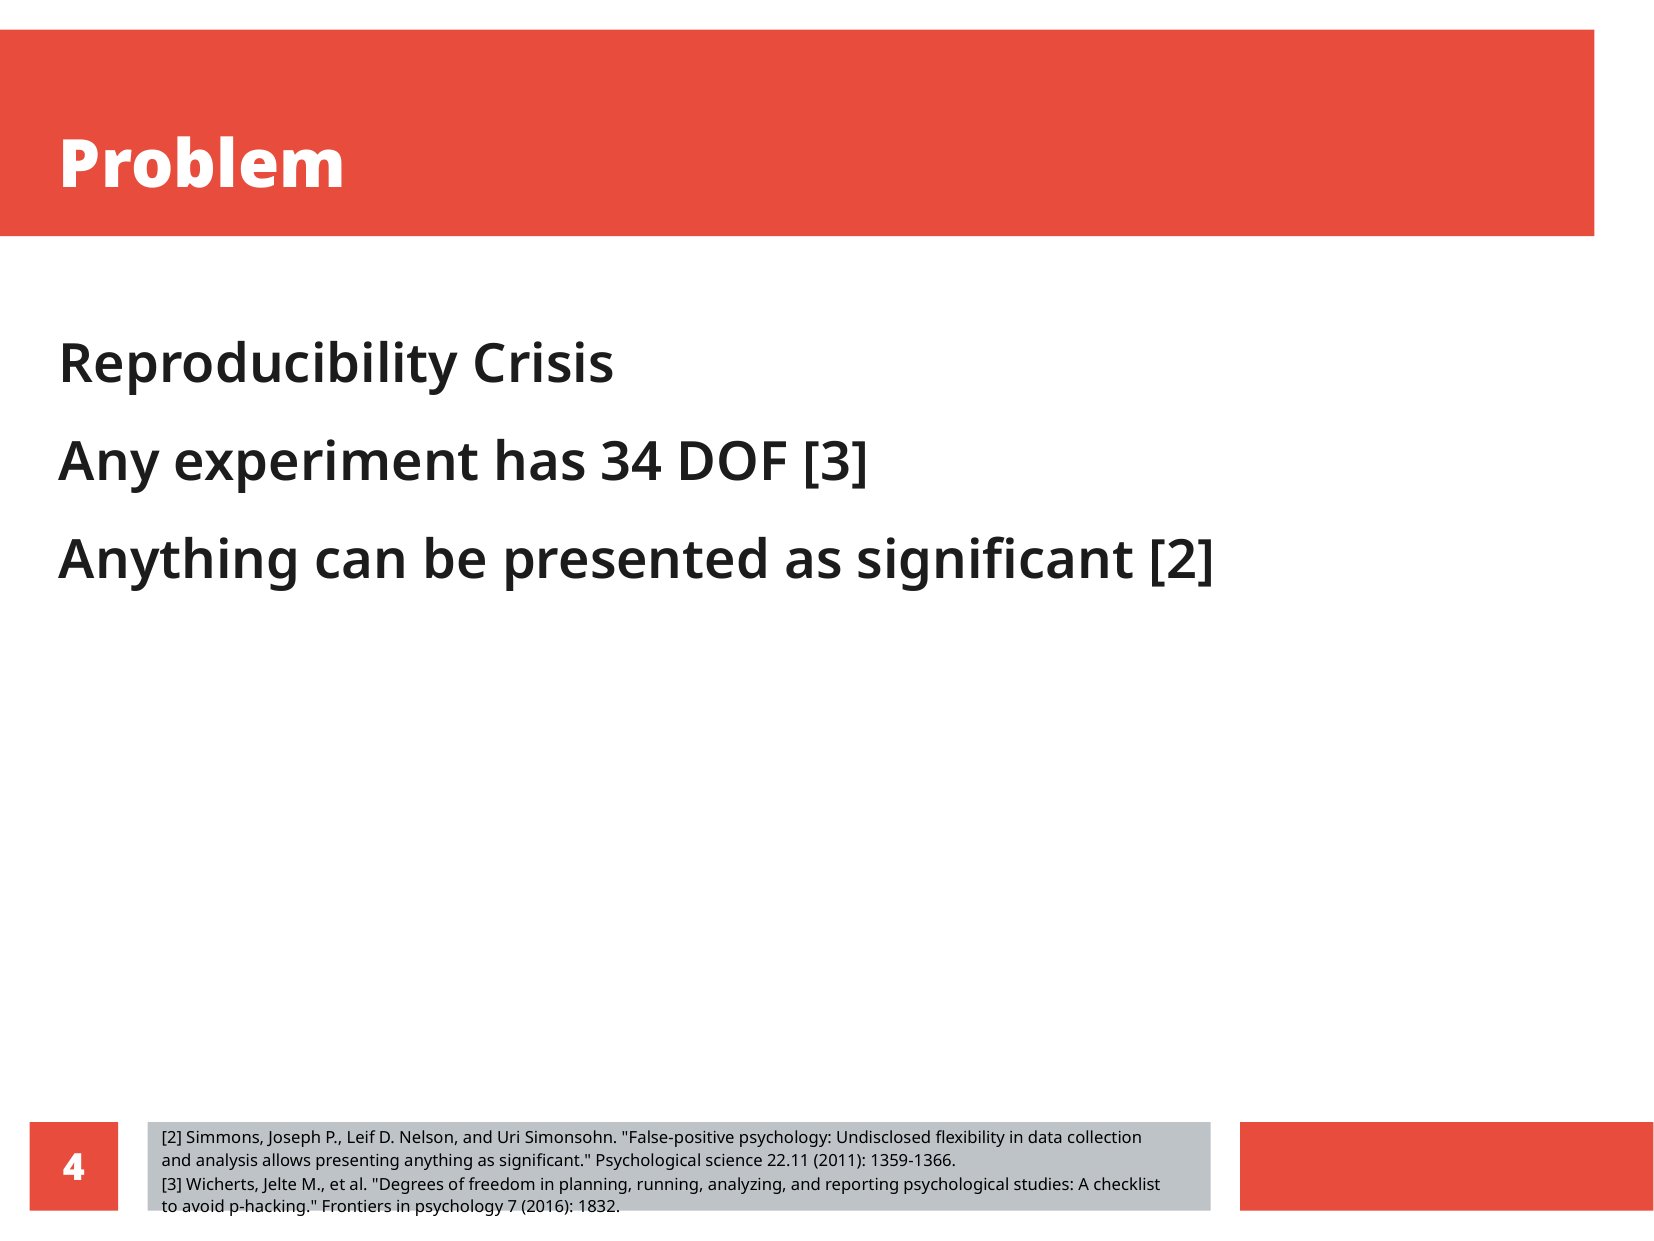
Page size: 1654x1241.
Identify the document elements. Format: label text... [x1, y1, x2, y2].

title Problem [59, 59, 1595, 207]
text_box [2] Simmons, Joseph P., Leif D. Nelson, and Uri Simonsohn. "False-positive psychology: Undisclosed flexibility in data collection and analysis allows presenting anything as significant." Psychological science 22.11 (2011): 1359-1366. [3] Wicherts, Jelte M., et al. "Degrees of freedom in planning, running, analyzing, and reporting psychological studies: A checklist to avoid p-hacking." Frontiers in psychology 7 (2016): 1832. [146, 1118, 1178, 1219]
list Reproducibility Crisis Any experiment has 34 DOF [3] Anything can be presented as significant [2] [59, 324, 1565, 1093]
